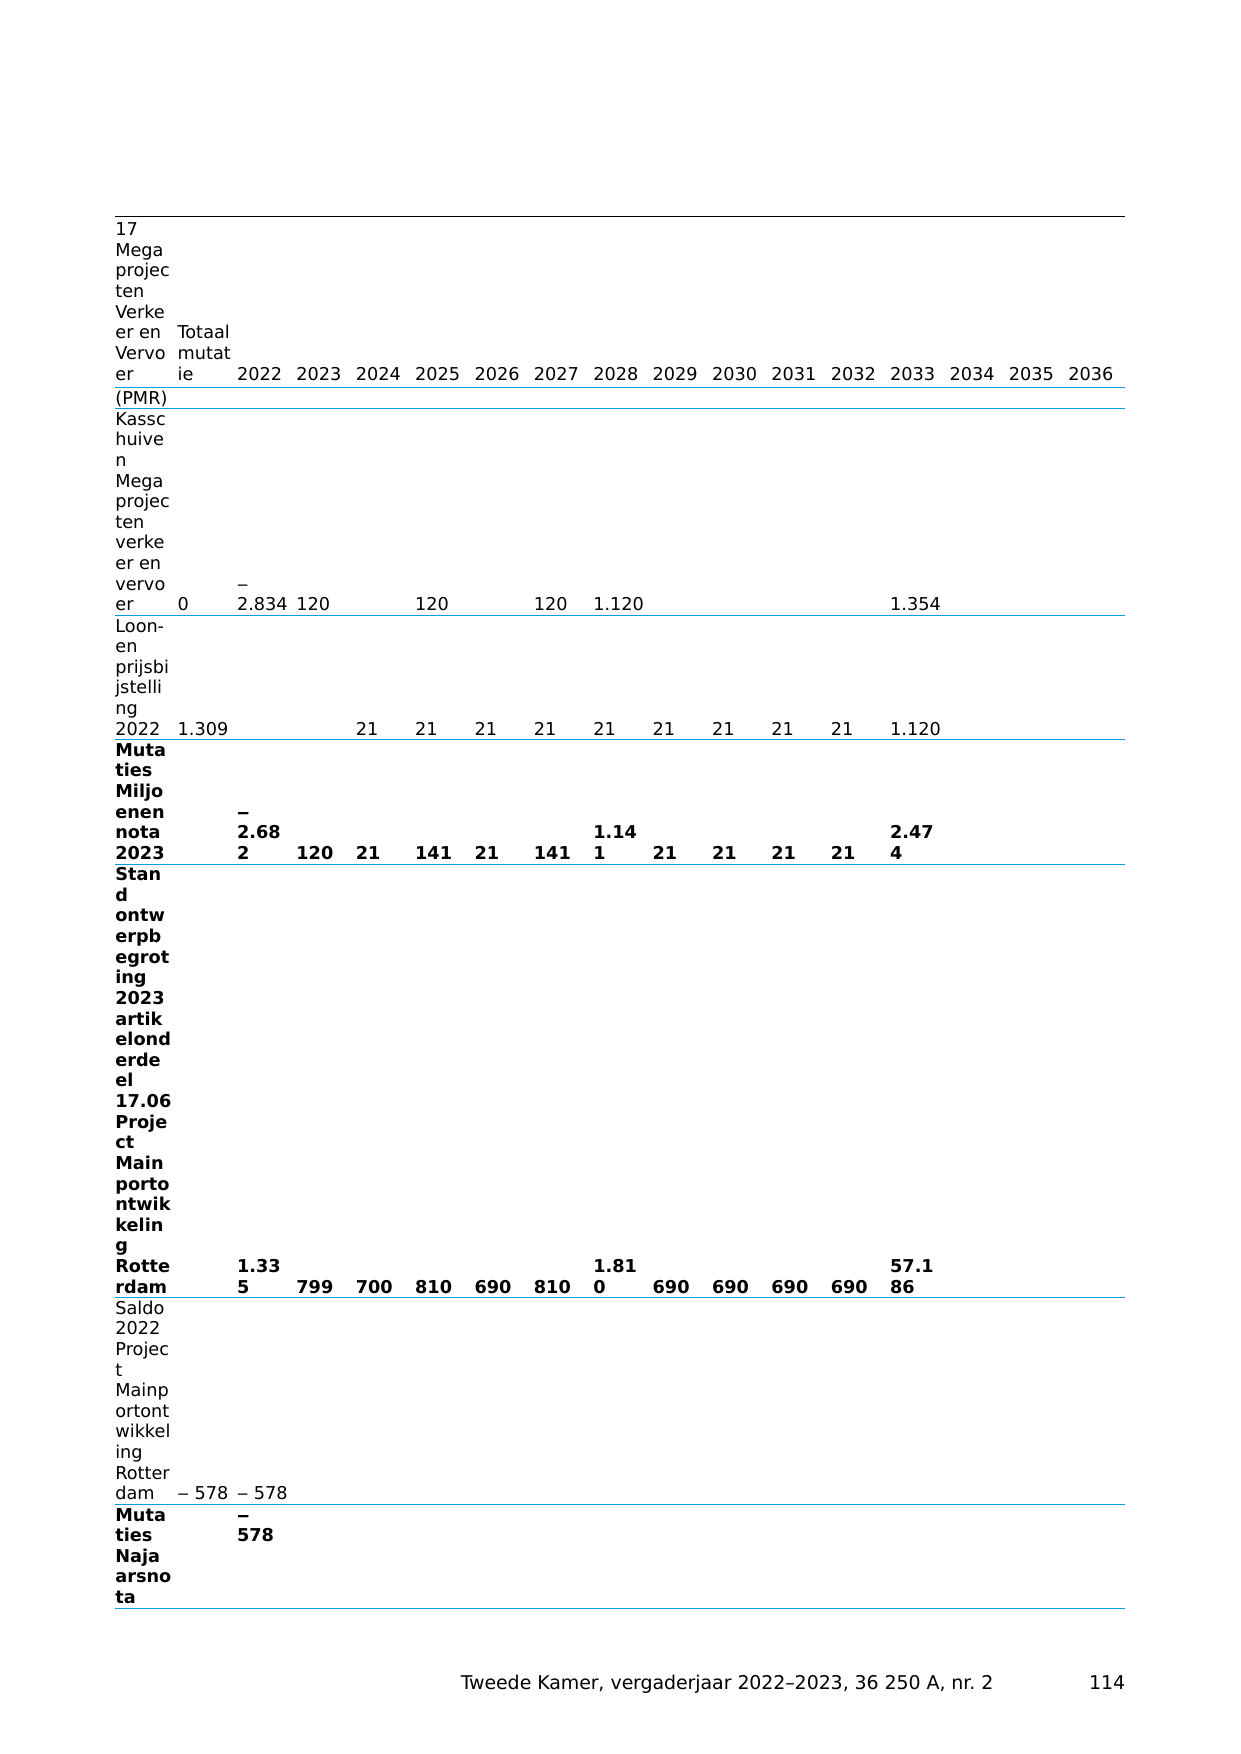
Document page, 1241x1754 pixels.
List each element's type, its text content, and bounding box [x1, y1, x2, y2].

table_cell [590, 388, 649, 408]
table_cell [1006, 409, 1065, 615]
table_cell 1.309 [175, 616, 234, 739]
table_cell [650, 1298, 709, 1504]
table_cell 21 [471, 616, 531, 739]
table_cell 21 [709, 740, 768, 863]
table_cell [412, 1298, 471, 1504]
table_cell 1.354 [887, 409, 946, 615]
table_cell 2030 [709, 217, 768, 387]
table_cell 1.335 [234, 865, 293, 1297]
table_cell 2026 [471, 217, 531, 387]
table_cell 21 [412, 616, 471, 739]
table_cell 2023 [293, 217, 353, 387]
table_cell [353, 388, 412, 408]
table_cell [590, 1505, 649, 1608]
table_cell Mutaties Miljoenennota 2023 [115, 740, 174, 863]
table_cell [768, 388, 828, 408]
table_cell 2024 [353, 217, 412, 387]
table_cell ‒ 578 [234, 1298, 293, 1504]
table_cell [1006, 388, 1065, 408]
table_cell [353, 1298, 412, 1504]
table_cell 21 [590, 616, 649, 739]
table_cell 21 [828, 740, 887, 863]
table_cell 120 [293, 409, 353, 615]
table_cell [887, 1505, 946, 1608]
table_cell 1.120 [887, 616, 946, 739]
table_cell [293, 1298, 353, 1504]
table_cell 2032 [828, 217, 887, 387]
table_cell 799 [293, 865, 353, 1297]
table_cell [412, 1505, 471, 1608]
table_cell [650, 409, 709, 615]
table_header Tabel 16 Artikel 17 Megaprojecten verkeer en vervoer (bedragen x €1.000) [115, 191, 1125, 216]
table_cell 21 [768, 616, 828, 739]
table_cell [531, 1505, 590, 1608]
table_cell 690 [768, 865, 828, 1297]
table_cell [175, 1505, 234, 1608]
table_cell 17 Megaprojecten Verkeer en Vervoer [115, 217, 174, 387]
table_cell [1065, 1298, 1125, 1504]
table_cell [531, 388, 590, 408]
table_cell [175, 740, 234, 863]
table_cell 141 [412, 740, 471, 863]
table_cell [293, 388, 353, 408]
table_cell [1065, 740, 1125, 863]
table_cell 2022 [234, 217, 293, 387]
table_cell 21 [353, 616, 412, 739]
table_cell 21 [471, 740, 531, 863]
table_cell [353, 409, 412, 615]
table_cell 690 [650, 865, 709, 1297]
table_cell 810 [531, 865, 590, 1297]
table_cell [828, 1298, 887, 1504]
table_cell [1065, 409, 1125, 615]
table_cell 2033 [887, 217, 946, 387]
table_cell [768, 1505, 828, 1608]
table_cell Saldo 2022 Project Mainportontwikkeling Rotterdam [115, 1298, 174, 1504]
table_cell [1006, 616, 1065, 739]
table_cell [828, 388, 887, 408]
table_cell [1006, 1505, 1065, 1608]
table_cell 2036 [1065, 217, 1125, 387]
table_cell [887, 388, 946, 408]
table_cell [828, 409, 887, 615]
table_cell 690 [471, 865, 531, 1297]
table_cell [353, 1505, 412, 1608]
table_cell ‒ 2.682 [234, 740, 293, 863]
table_cell Mutaties Najaarsnota [115, 1505, 174, 1608]
table_cell ‒ 578 [175, 1298, 234, 1504]
table_cell [946, 865, 1006, 1297]
table_cell [1065, 1505, 1125, 1608]
table_cell Loon- en prijsbijstelling 2022 [115, 616, 174, 739]
table_cell [887, 1298, 946, 1504]
table_cell [946, 616, 1006, 739]
table_cell [946, 1505, 1006, 1608]
table_cell 690 [828, 865, 887, 1297]
table_cell Totaal mutatie [175, 217, 234, 387]
table_cell [175, 865, 234, 1297]
table_cell [1006, 740, 1065, 863]
table_cell 2035 [1006, 217, 1065, 387]
table_cell 810 [412, 865, 471, 1297]
table_cell 120 [293, 740, 353, 863]
table_cell [709, 1298, 768, 1504]
table_cell [175, 388, 234, 408]
table_cell [293, 1505, 353, 1608]
table_cell 21 [650, 740, 709, 863]
table_cell 1.141 [590, 740, 649, 863]
table_cell [650, 1505, 709, 1608]
table_cell [828, 1505, 887, 1608]
table_cell 0 [175, 409, 234, 615]
table_cell [1065, 865, 1125, 1297]
table_cell [471, 1505, 531, 1608]
table_cell Kasschuiven Megaprojecten verkeer en vervoer [115, 409, 174, 615]
table_cell [768, 1298, 828, 1504]
table_cell [1065, 388, 1125, 408]
table_cell [768, 409, 828, 615]
table_cell [293, 616, 353, 739]
table_cell [1006, 1298, 1065, 1504]
table_cell 2028 [590, 217, 649, 387]
table_cell 2027 [531, 217, 590, 387]
table_cell 1.810 [590, 865, 649, 1297]
table_cell [471, 1298, 531, 1504]
table_cell ‒ 2.834 [234, 409, 293, 615]
table_cell 21 [353, 740, 412, 863]
table_cell Stand ontwerpbegroting 2023 artikelonderdeel 17.06 Project Mainportontwikkeling Rotterdam [115, 865, 174, 1297]
table_cell [412, 388, 471, 408]
table_cell [946, 1298, 1006, 1504]
table_cell 2031 [768, 217, 828, 387]
table_cell [709, 1505, 768, 1608]
table_cell 57.186 [887, 865, 946, 1297]
table_cell [709, 409, 768, 615]
table_cell [1065, 616, 1125, 739]
table_cell [946, 740, 1006, 863]
table_cell 21 [709, 616, 768, 739]
table_cell 1.120 [590, 409, 649, 615]
table_cell 690 [709, 865, 768, 1297]
table_cell [471, 388, 531, 408]
table_cell [234, 616, 293, 739]
table_cell 21 [531, 616, 590, 739]
table_cell 2029 [650, 217, 709, 387]
table_cell [590, 1298, 649, 1504]
table_cell [946, 388, 1006, 408]
table_cell [234, 388, 293, 408]
table_cell [1006, 865, 1065, 1297]
table_cell 141 [531, 740, 590, 863]
table_cell [946, 409, 1006, 615]
table_cell 700 [353, 865, 412, 1297]
table_cell 120 [531, 409, 590, 615]
table_cell [709, 388, 768, 408]
table_cell (PMR) [115, 388, 174, 408]
table_cell [471, 409, 531, 615]
table_cell 21 [650, 616, 709, 739]
table_cell 21 [828, 616, 887, 739]
table_cell ‒ 578 [234, 1505, 293, 1608]
table_cell 2034 [946, 217, 1006, 387]
table_cell 120 [412, 409, 471, 615]
table_cell 2025 [412, 217, 471, 387]
table_cell [650, 388, 709, 408]
table_cell [531, 1298, 590, 1504]
table_cell 2.474 [887, 740, 946, 863]
table_cell 21 [768, 740, 828, 863]
